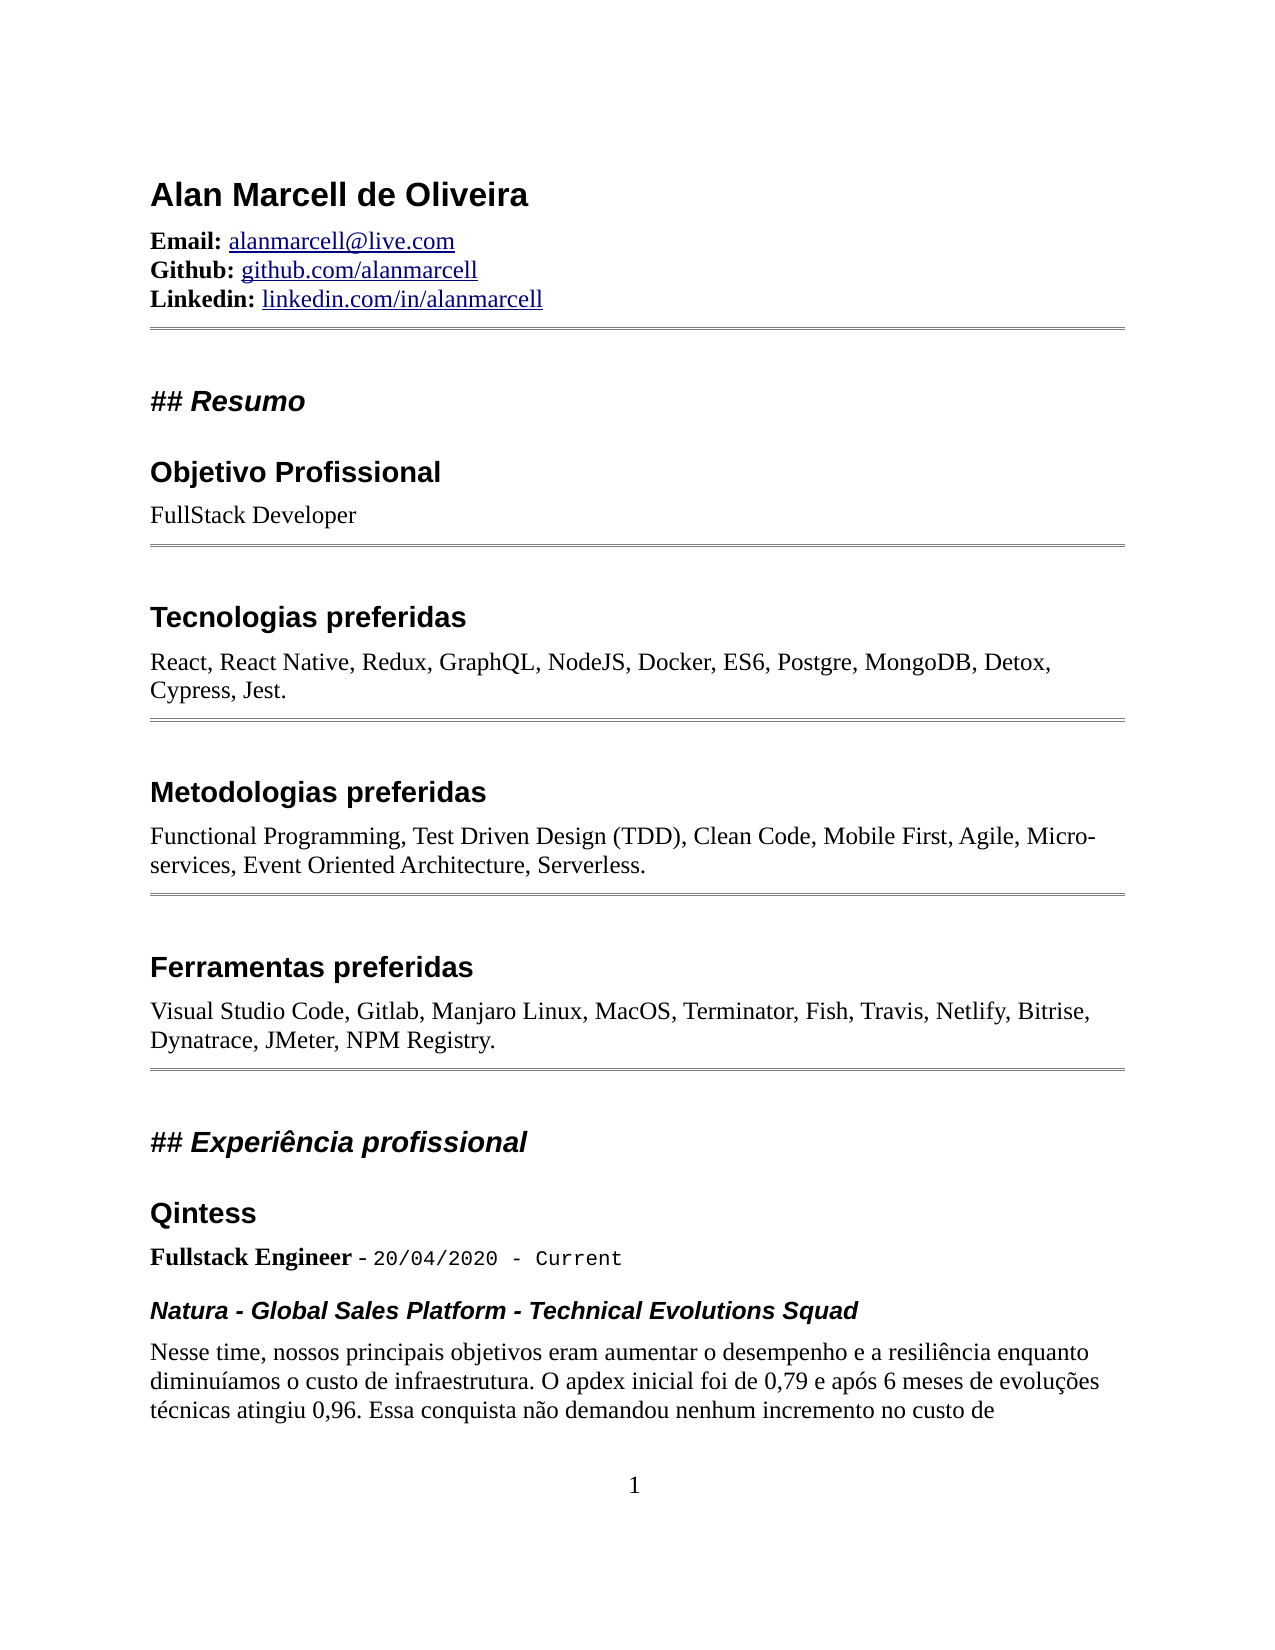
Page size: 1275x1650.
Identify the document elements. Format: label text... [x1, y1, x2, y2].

text FullStack Developer [150, 501, 1125, 529]
subtitle Qintess [150, 1196, 1125, 1229]
subtitle Objetivo Profissional [150, 454, 1125, 488]
subtitle Tecnologias preferidas [150, 601, 1125, 634]
text Fullstack Engineer - 20/04/2020 - Current [150, 1242, 1125, 1271]
text React, React Native, Redux, GraphQL, NodeJS, Docker, ES6, Postgre, MongoDB, Detox, Cypress, Jest. [150, 647, 1125, 704]
subtitle Ferramentas preferidas [150, 950, 1125, 983]
text Email: alanmarcell@live.com Github: github.com/alanmarcell Linkedin: linkedin.com/in/alanmarcell [150, 226, 1125, 312]
subtitle Alan Marcell de Oliveira [150, 175, 1125, 214]
text Visual Studio Code, Gitlab, Manjaro Linux, MacOS, Terminator, Fish, Travis, Netlify, Bitrise, Dynatrace, JMeter, NPM Registry. [150, 996, 1125, 1053]
subtitle ## Experiência profissional [150, 1124, 1125, 1158]
subtitle Metodologias preferidas [150, 775, 1125, 809]
text Nesse time, nossos principais objetivos eram aumentar o desempenho e a resiliência enquanto diminuíamos o custo de infraestrutura. O apdex inicial foi de 0,79 e após 6 meses de evoluções técnicas atingiu 0,96. Essa conquista não demandou nenhum incremento no custo de [150, 1337, 1125, 1423]
text Functional Programming, Test Driven Design (TDD), Clean Code, Mobile First, Agile, Micro-services, Event Oriented Architecture, Serverless. [150, 821, 1125, 879]
subtitle Natura - Global Sales Platform - Technical Evolutions Squad [150, 1296, 1125, 1325]
subtitle ## Resumo [150, 383, 1125, 417]
